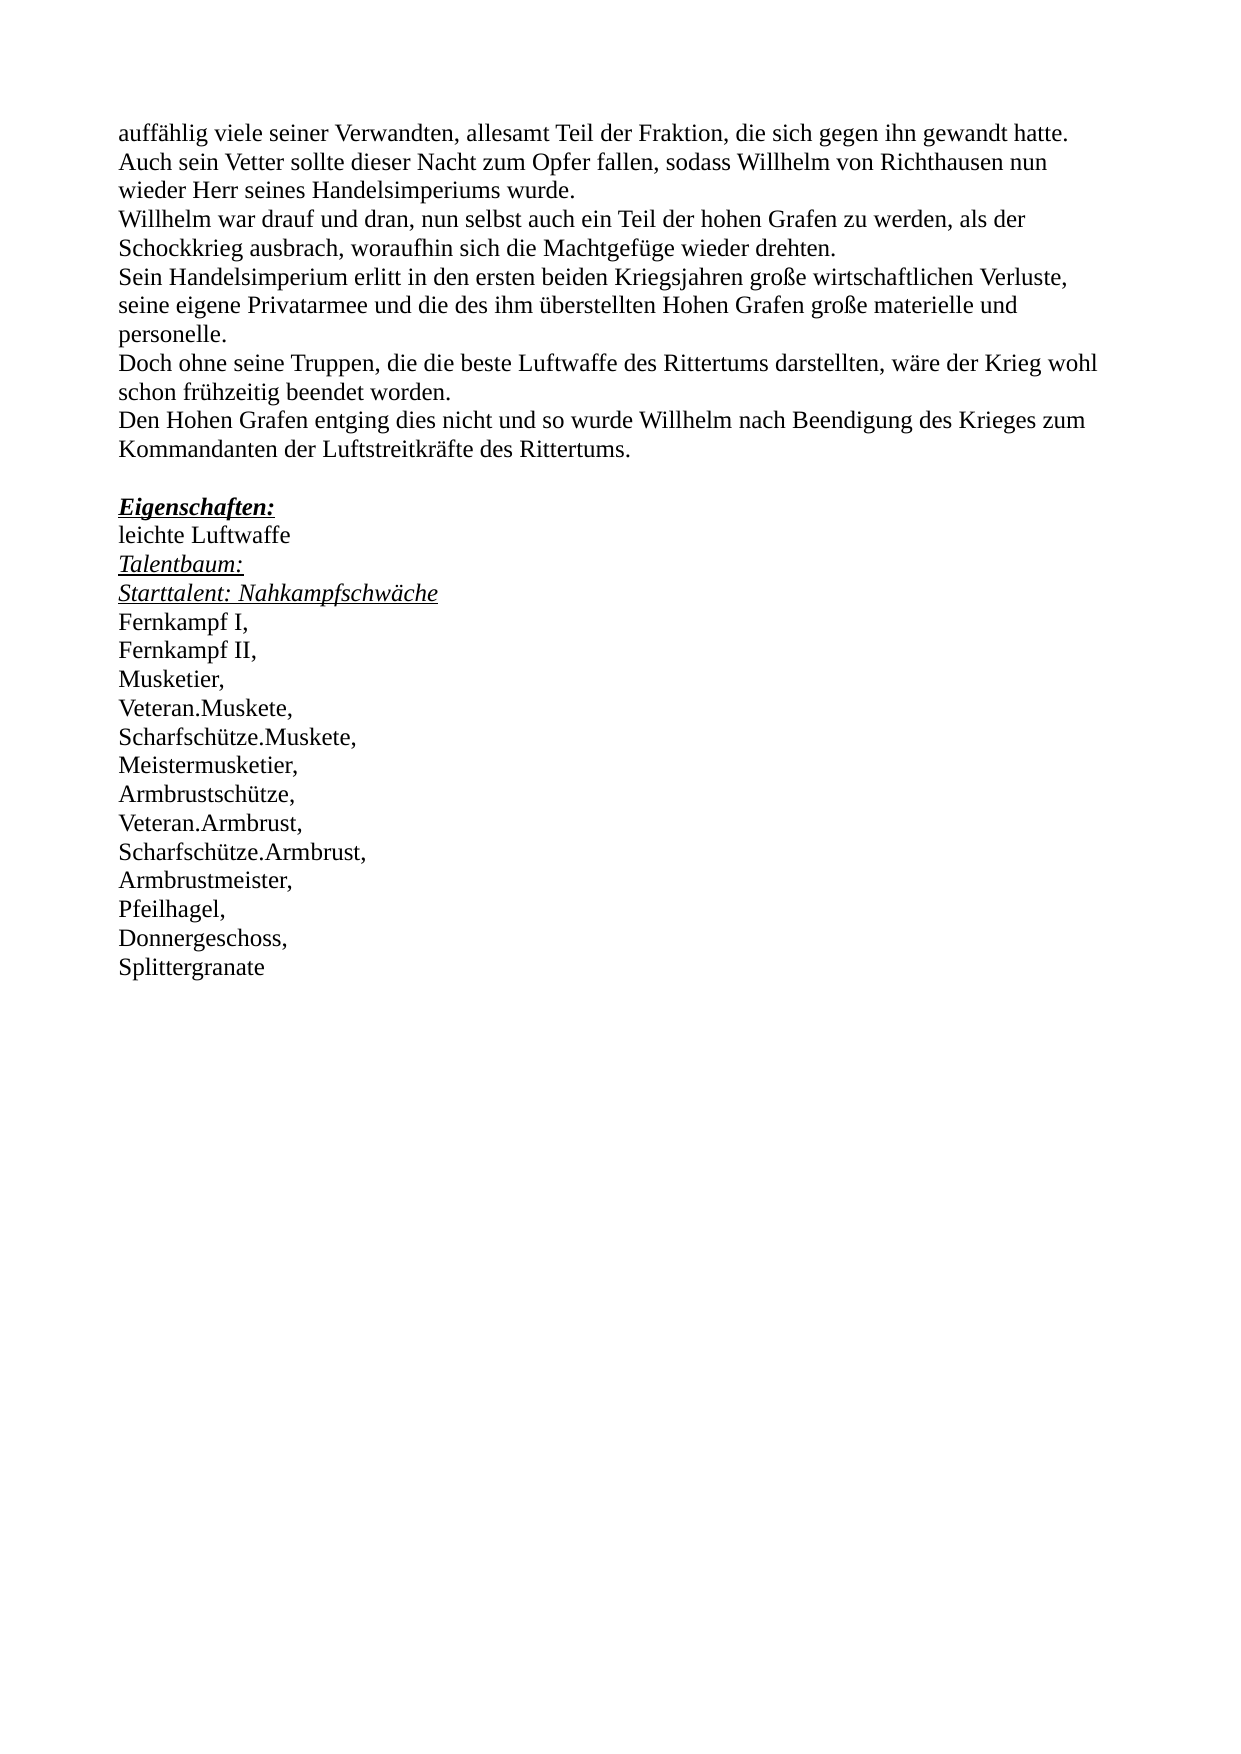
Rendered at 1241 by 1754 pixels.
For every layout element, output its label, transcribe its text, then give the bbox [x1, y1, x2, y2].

text Veteran.Armbrust, [118, 808, 1122, 837]
text Armbrustschütze, [118, 779, 1122, 808]
text Donnergeschoss, [118, 923, 1122, 952]
text Sein Handelsimperium erlitt in den ersten beiden Kriegsjahren große wirtschaftlichen Verluste, seine eigene Privatarmee und die des ihm überstellten Hohen Grafen große materielle und personelle. [118, 262, 1122, 348]
text auffählig viele seiner Verwandten, allesamt Teil der Fraktion, die sich gegen ihn gewandt hatte. [118, 118, 1122, 147]
text Splittergranate [118, 952, 1122, 981]
text Auch sein Vetter sollte dieser Nacht zum Opfer fallen, sodass Willhelm von Richthausen nun wieder Herr seines Handelsimperiums wurde. [118, 147, 1122, 204]
text Talentbaum: [118, 549, 1122, 578]
text Doch ohne seine Truppen, die die beste Luftwaffe des Rittertums darstellten, wäre der Krieg wohl schon frühzeitig beendet worden. [118, 348, 1122, 406]
text Meistermusketier, [118, 751, 1122, 779]
text Fernkampf I, [118, 607, 1122, 636]
text Armbrustmeister, [118, 866, 1122, 894]
text Scharfschütze.Armbrust, [118, 837, 1122, 866]
text Willhelm war drauf und dran, nun selbst auch ein Teil der hohen Grafen zu werden, als der Schockkrieg ausbrach, woraufhin sich die Machtgefüge wieder drehten. [118, 204, 1122, 262]
text leichte Luftwaffe [118, 521, 1122, 549]
text Starttalent: Nahkampfschwäche [118, 578, 1122, 607]
text Musketier, [118, 664, 1122, 693]
text Eigenschaften: [118, 492, 1122, 521]
text Scharfschütze.Muskete, [118, 722, 1122, 751]
text Pfeilhagel, [118, 894, 1122, 923]
text Fernkampf II, [118, 636, 1122, 664]
text Veteran.Muskete, [118, 693, 1122, 722]
text Den Hohen Grafen entging dies nicht und so wurde Willhelm nach Beendigung des Krieges zum Kommandanten der Luftstreitkräfte des Rittertums. [118, 406, 1122, 463]
